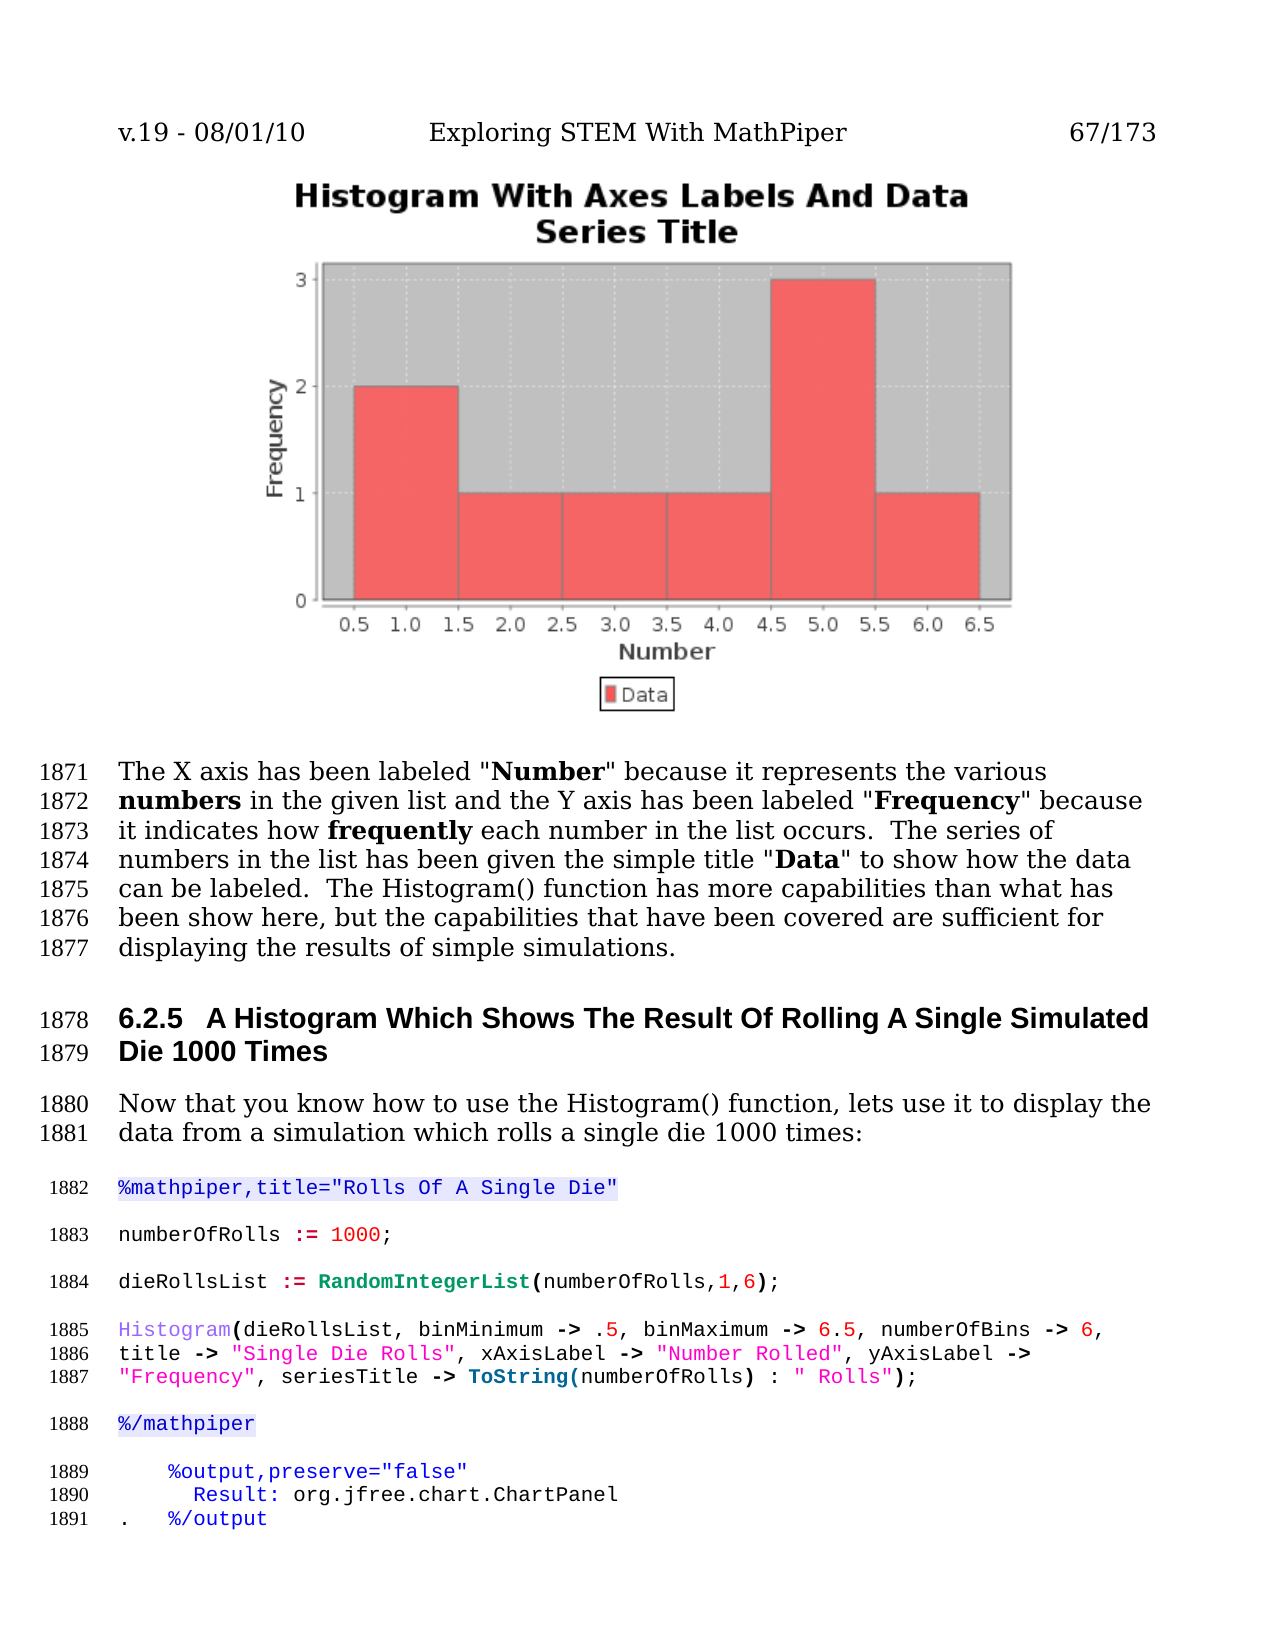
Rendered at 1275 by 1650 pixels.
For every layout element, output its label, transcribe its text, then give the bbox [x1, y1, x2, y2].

text The X axis has been labeled "Number" because it represents the various numbers in the given list and the Y axis has been labeled "Frequency" because it indicates how frequently each number in the list occurs. The series of numbers in the list has been given the simple title "Data" to show how the data can be labeled. The Histogram() function has more capabilities than what has been show here, but the capabilities that have been covered are sufficient for displaying the results of simple simulations. [118, 757, 1157, 962]
text Histogram(dieRollsList, binMinimum -> .5, binMaximum -> 6.5, numberOfBins -> 6, title -> "Single Die Rolls", xAxisLabel -> "Number Rolled", yAxisLabel -> "Frequency", seriesTitle -> ToString(numberOfRolls) : " Rolls"); [118, 1319, 1157, 1390]
picture [245, 176, 1030, 713]
text numberOfRolls := 1000; [118, 1224, 1157, 1248]
subtitle A Histogram Which Shows The Result Of Rolling A Single Simulated Die 1000 Times [118, 1001, 1157, 1068]
text %mathpiper,title="Rolls Of A Single Die" [118, 1177, 1157, 1201]
text %/mathpiper [118, 1413, 1157, 1437]
text %output,preserve="false" [118, 1461, 1157, 1484]
text Result: org.jfree.chart.ChartPanel [118, 1484, 1157, 1508]
text dieRollsList := RandomIntegerList(numberOfRolls,1,6); [118, 1272, 1157, 1295]
text Now that you know how to use the Histogram() function, lets use it to display the data from a simulation which rolls a single die 1000 times: [118, 1089, 1157, 1147]
text . %/output [118, 1508, 1157, 1532]
